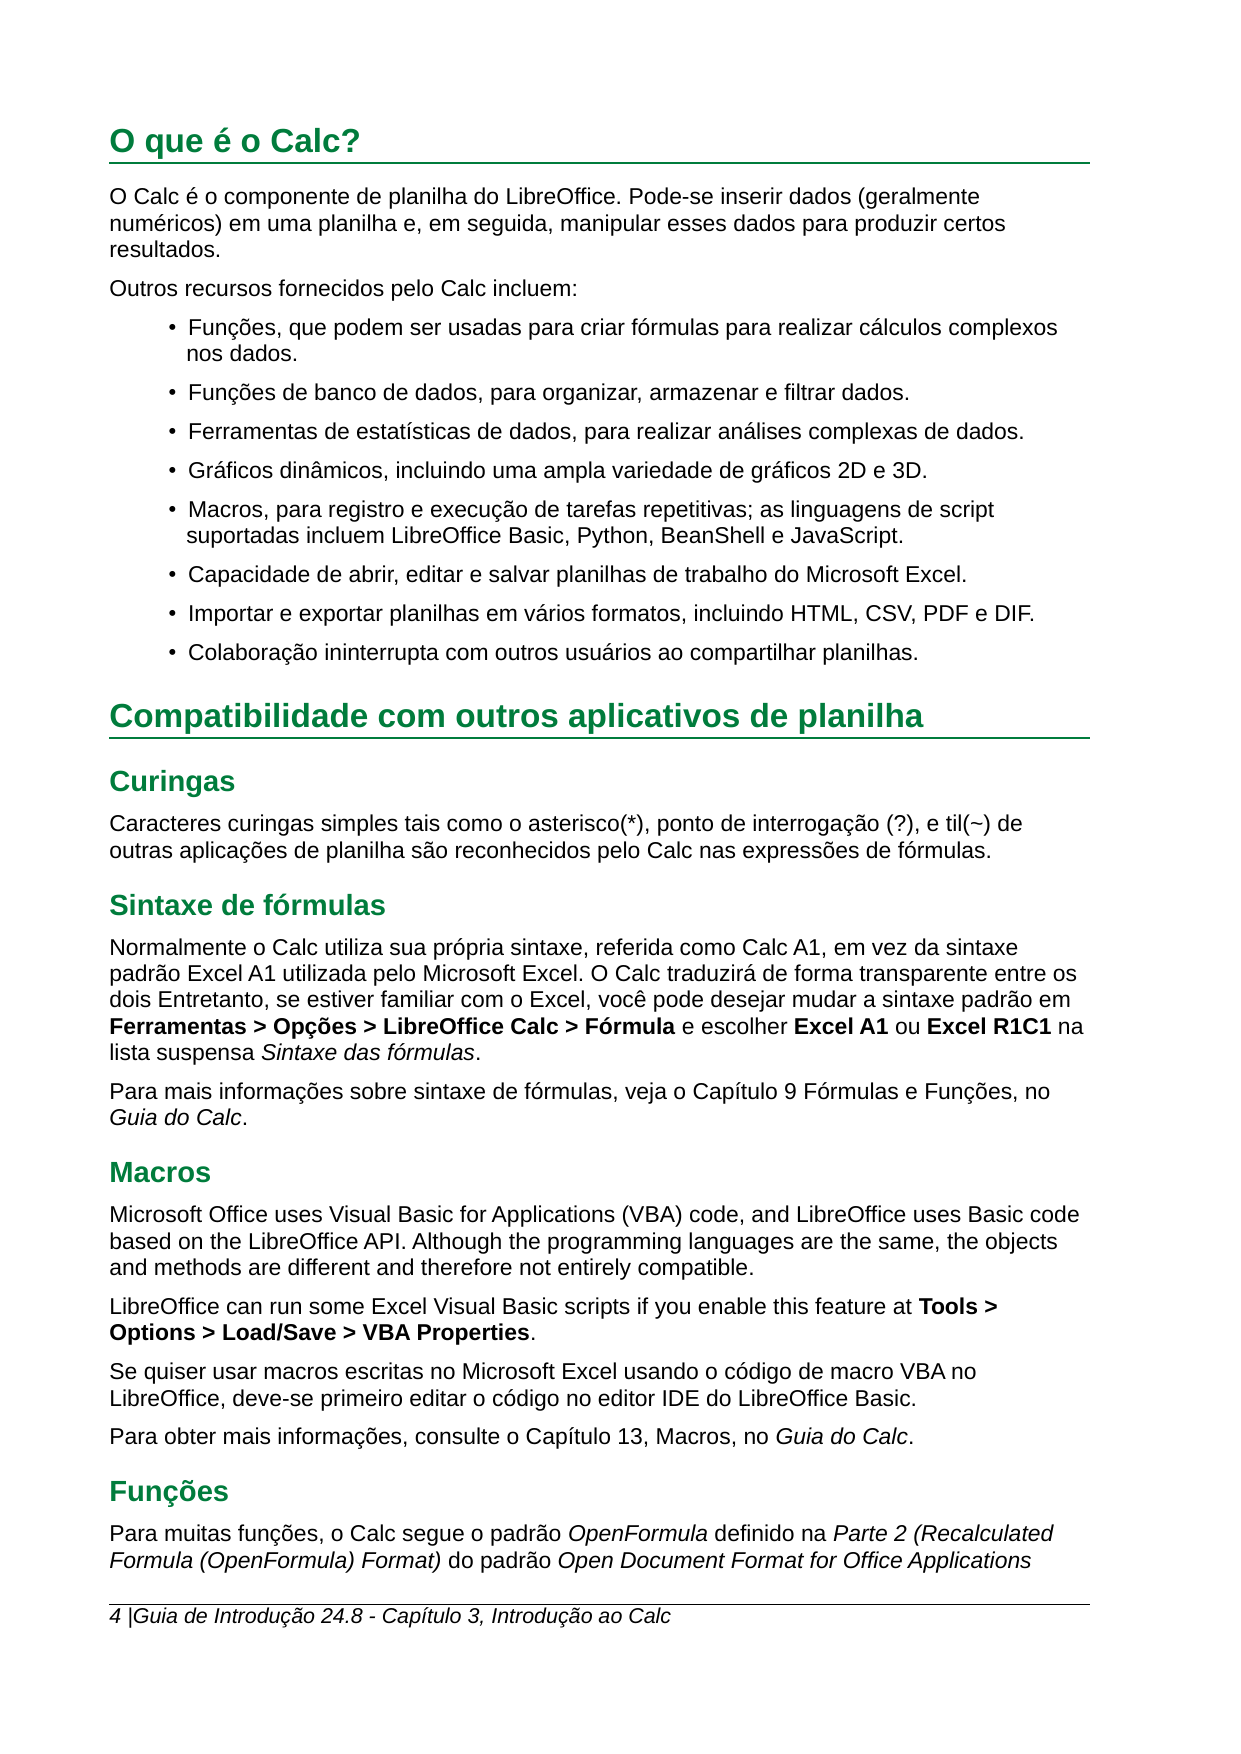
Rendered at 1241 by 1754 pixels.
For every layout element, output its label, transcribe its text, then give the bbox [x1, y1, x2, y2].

list Ferramentas de estatísticas de dados, para realizar análises complexas de dados. [168, 418, 1090, 444]
list Outros recursos fornecidos pelo Calc incluem: [109, 275, 1090, 301]
text Para obter mais informações, consulte o Capítulo 13, Macros, no Guia do Calc. [109, 1423, 1090, 1450]
list Macros, para registro e execução de tarefas repetitivas; as linguagens de script suportadas incluem LibreOffice Basic, Python, BeanShell e JavaScript. [168, 496, 1090, 548]
text O Calc é o componente de planilha do LibreOffice. Pode-se inserir dados (geralmente numéricos) em uma planilha e, em seguida, manipular esses dados para produzir certos resultados. [109, 183, 1090, 262]
text Se quiser usar macros escritas no Microsoft Excel usando o código de macro VBA no LibreOffice, deve-se primeiro editar o código no editor IDE do LibreOffice Basic. [109, 1358, 1090, 1411]
text LibreOffice can run some Excel Visual Basic scripts if you enable this feature at Tools > Options > Load/Save > VBA Properties. [109, 1293, 1090, 1346]
subtitle O que é o Calc? [109, 121, 1090, 162]
subtitle Compatibilidade com outros aplicativos de planilha [109, 696, 1090, 737]
list Funções, que podem ser usadas para criar fórmulas para realizar cálculos complexos nos dados. [168, 314, 1090, 366]
subtitle Curingas [109, 764, 1090, 798]
text Caracteres curingas simples tais como o asterisco(*), ponto de interrogação (?), e til(~) de outras aplicações de planilha são reconhecidos pelo Calc nas expressões de fórmulas. [109, 810, 1090, 863]
text Para muitas funções, o Calc segue o padrão OpenFormula definido na Parte 2 (Recalculated Formula (OpenFormula) Format) do padrão Open Document Format for Office Applications [109, 1520, 1090, 1573]
list Importar e exportar planilhas em vários formatos, incluindo HTML, CSV, PDF e DIF. [168, 599, 1090, 626]
list Colaboração ininterrupta com outros usuários ao compartilhar planilhas. [168, 638, 1090, 665]
text Para mais informações sobre sintaxe de fórmulas, veja o Capítulo 9 Fórmulas e Funções, no Guia do Calc. [109, 1078, 1090, 1131]
text Microsoft Office uses Visual Basic for Applications (VBA) code, and LibreOffice uses Basic code based on the LibreOffice API. Although the programming languages are the same, the objects and methods are different and therefore not entirely compatible. [109, 1201, 1090, 1280]
subtitle Funções [109, 1474, 1090, 1508]
subtitle Macros [109, 1155, 1090, 1189]
text Normalmente o Calc utiliza sua própria sintaxe, referida como Calc A1, em vez da sintaxe padrão Excel A1 utilizada pelo Microsoft Excel. O Calc traduzirá de forma transparente entre os dois Entretanto, se estiver familiar com o Excel, você pode desejar mudar a sintaxe padrão em Ferramentas > Opções > LibreOffice Calc > Fórmula e escolher Excel A1 ou Excel R1C1 na lista suspensa Sintaxe das fórmulas. [109, 934, 1090, 1065]
subtitle Sintaxe de fórmulas [109, 888, 1090, 921]
list Capacidade de abrir, editar e salvar planilhas de trabalho do Microsoft Excel. [168, 561, 1090, 587]
list Funções de banco de dados, para organizar, armazenar e filtrar dados. [168, 379, 1090, 405]
list Gráficos dinâmicos, incluindo uma ampla variedade de gráficos 2D e 3D. [168, 457, 1090, 483]
